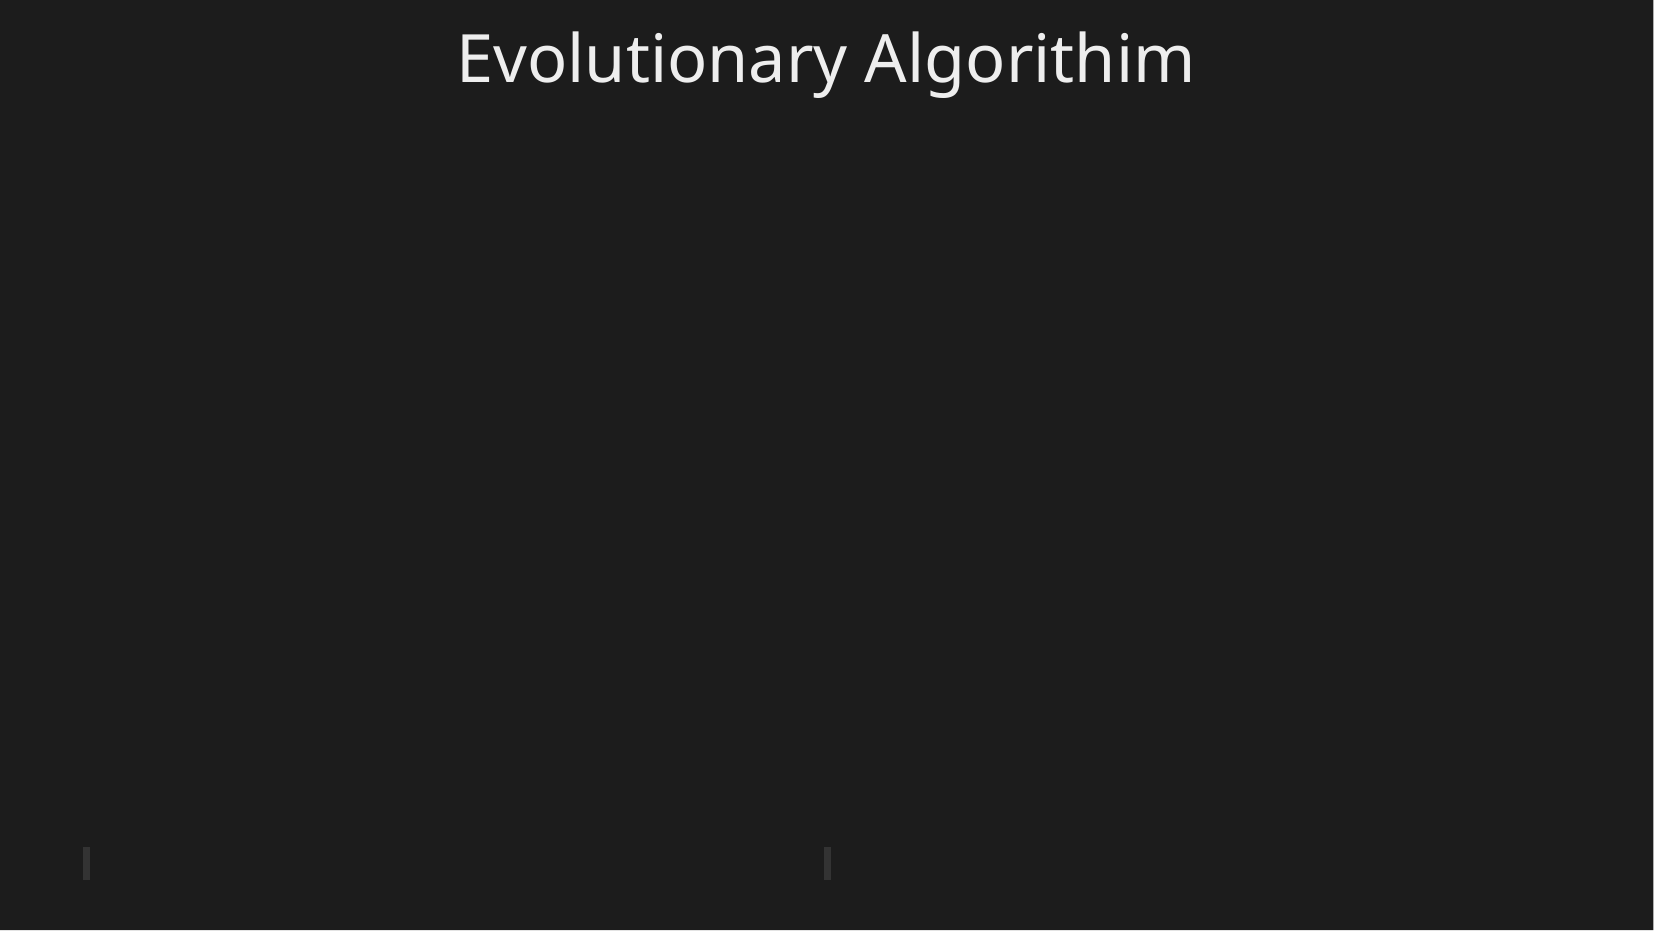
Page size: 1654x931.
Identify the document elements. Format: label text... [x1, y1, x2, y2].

title Evolutionary Algorithim [82, 0, 1571, 113]
